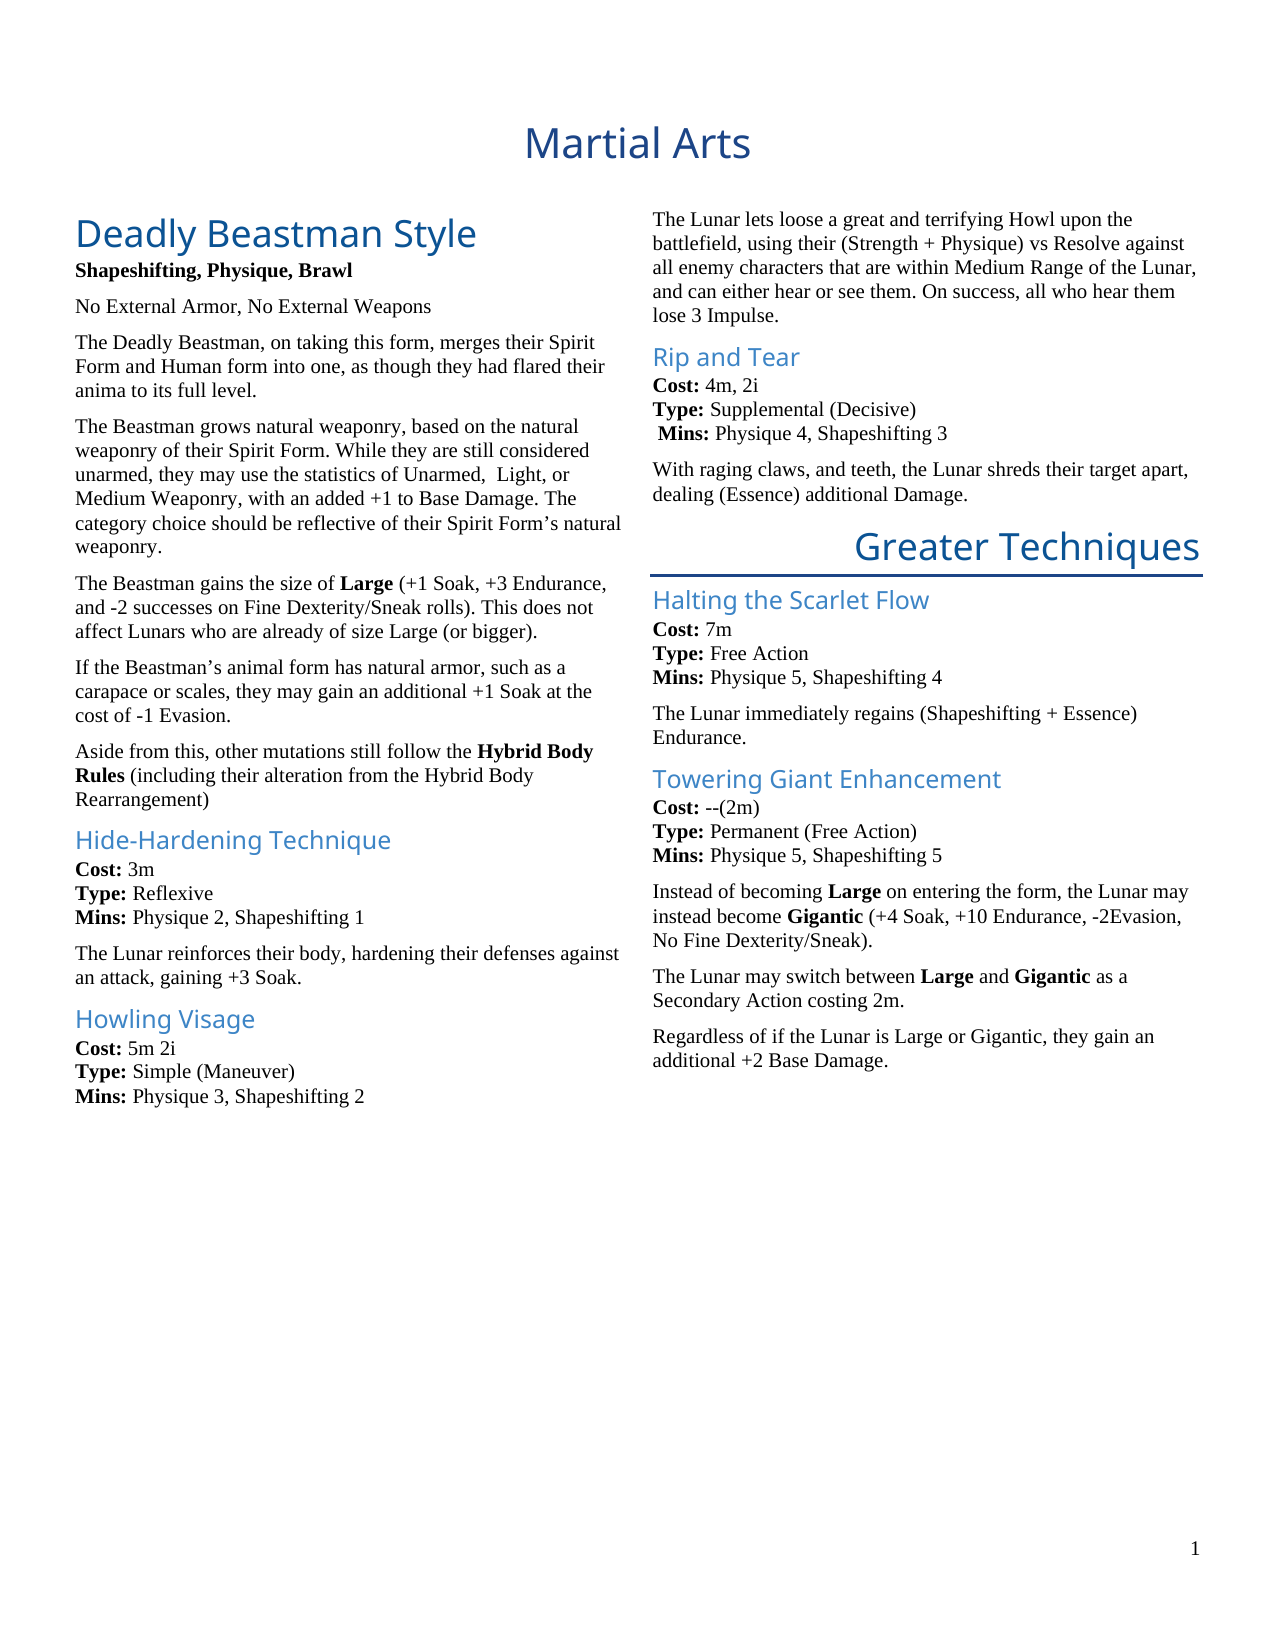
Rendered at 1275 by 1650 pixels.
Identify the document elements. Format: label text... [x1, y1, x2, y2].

text Cost: 5m 2i Type: Simple (Maneuver) Mins: Physique 3, Shapeshifting 2 [75, 1035, 622, 1108]
subtitle Howling Visage [75, 1001, 622, 1035]
subtitle Halting the Scarlet Flow [652, 583, 1200, 617]
text Cost: 3m Type: Reflexive Mins: Physique 2, Shapeshifting 1 [75, 857, 622, 929]
subtitle Towering Giant Enhancement [652, 761, 1200, 795]
text With raging claws, and teeth, the Lunar shreds their target apart, dealing (Essence) additional Damage. [652, 457, 1200, 506]
text The Lunar lets loose a great and terrifying Howl upon the battlefield, using their (Strength + Physique) vs Resolve against all enemy characters that are within Medium Range of the Lunar, and can either hear or see them. On success, all who hear them lose 3 Impulse. [652, 207, 1200, 327]
text No External Armor, No External Weapons [75, 294, 622, 318]
subtitle Rip and Tear [652, 339, 1200, 373]
text Shapeshifting, Physique, Brawl [75, 258, 622, 282]
text The Lunar may switch between Large and Gigantic as a Secondary Action costing 2m. [652, 964, 1200, 1012]
subtitle Hide-Hardening Technique [75, 823, 622, 857]
text If the Beastman’s animal form has natural armor, such as a carapace or scales, they may gain an additional +1 Soak at the cost of -1 Evasion. [75, 655, 622, 727]
text Instead of becoming Large on entering the form, the Lunar may instead become Gigantic (+4 Soak, +10 Endurance, -2Evasion, No Fine Dexterity/Sneak). [652, 879, 1200, 952]
text The Beastman grows natural weaponry, based on the natural weaponry of their Spirit Form. While they are still considered unarmed, they may use the statistics of Unarmed, Light, or Medium Weaponry, with an added +1 to Base Damage. The category choice should be reflective of their Spirit Form’s natural weaponry. [75, 414, 622, 558]
text The Lunar reinforces their body, hardening their defenses against an attack, gaining +3 Soak. [75, 941, 622, 989]
text The Beastman gains the size of Large (+1 Soak, +3 Endurance, and -2 successes on Fine Dexterity/Sneak rolls). This does not affect Lunars who are already of size Large (or bigger). [75, 571, 622, 643]
text Cost: --(2m) Type: Permanent (Free Action) Mins: Physique 5, Shapeshifting 5 [652, 795, 1200, 867]
subtitle Greater Techniques [649, 517, 1203, 577]
text Cost: 7m Type: Free Action Mins: Physique 5, Shapeshifting 4 [652, 617, 1200, 689]
text The Deadly Beastman, on taking this form, merges their Spirit Form and Human form into one, as though they had flared their anima to its full level. [75, 330, 622, 402]
text Cost: 4m, 2i Type: Supplemental (Decisive) Mins: Physique 4, Shapeshifting 3 [652, 373, 1200, 445]
text The Lunar immediately regains (Shapeshifting + Essence) Endurance. [652, 701, 1200, 749]
text Regardless of if the Lunar is Large or Gigantic, they gain an additional +2 Base Damage. [652, 1024, 1200, 1072]
text Aside from this, other mutations still follow the Hybrid Body Rules (including their alteration from the Hybrid Body Rearrangement) [75, 739, 622, 811]
subtitle Deadly Beastman Style [75, 207, 622, 258]
subtitle Martial Arts [75, 114, 1200, 171]
